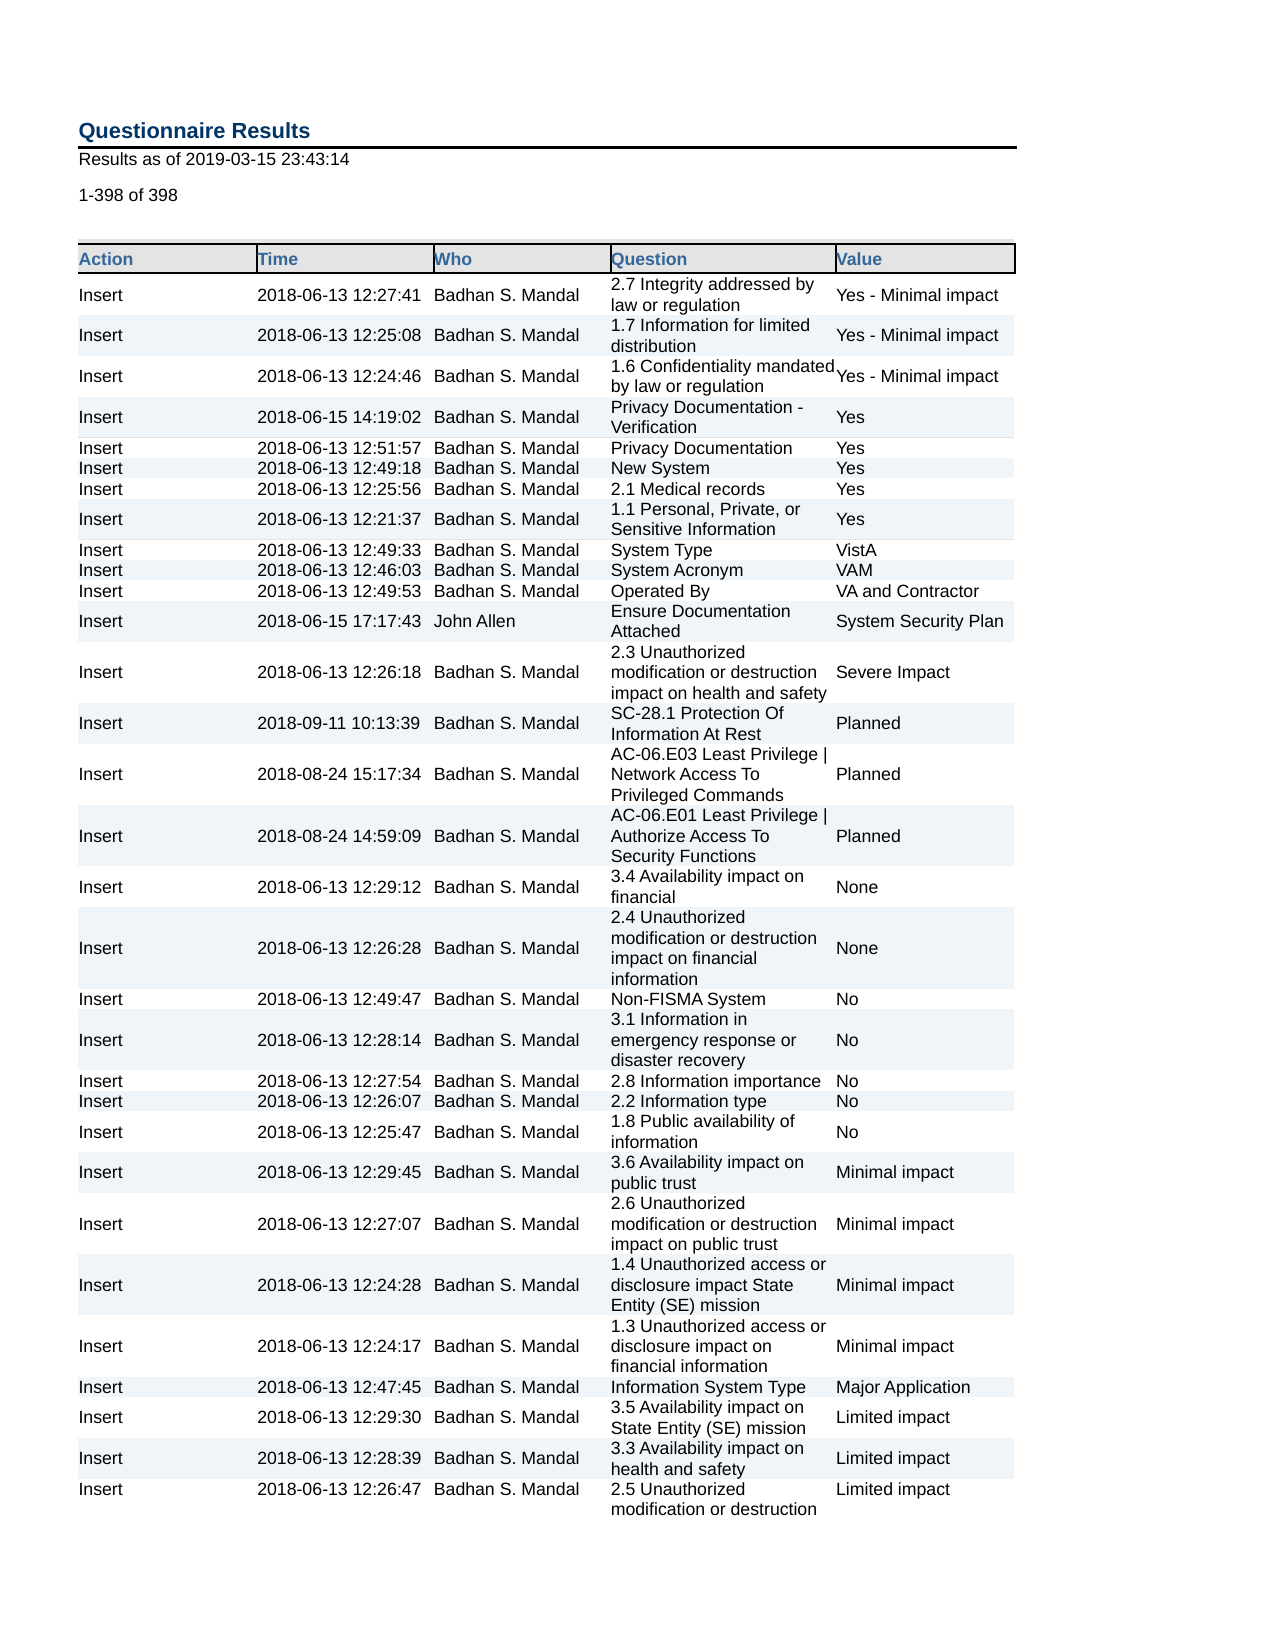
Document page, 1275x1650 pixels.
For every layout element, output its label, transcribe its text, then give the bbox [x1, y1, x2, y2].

table_cell Badhan S. Mandal [434, 397, 611, 437]
table_cell Insert [78, 1009, 257, 1070]
table_cell Insert [78, 744, 257, 805]
table_cell Yes - Minimal impact [836, 315, 1014, 356]
table_cell Non-FISMA System [611, 989, 836, 1009]
table_cell 2018-06-13 12:47:45 [257, 1377, 434, 1397]
table_cell No [836, 1009, 1014, 1070]
table_cell Badhan S. Mandal [434, 1315, 611, 1377]
table_cell Insert [78, 499, 257, 539]
table_cell 1.6 Confidentiality mandated by law or regulation [611, 356, 836, 397]
table_cell Privacy Documentation [611, 438, 836, 458]
table_cell Insert [78, 1152, 257, 1193]
table_cell Minimal impact [836, 1193, 1014, 1254]
table_cell Badhan S. Mandal [434, 540, 611, 560]
table_cell VistA [836, 540, 1014, 560]
table_cell Insert [78, 866, 257, 907]
table_cell Insert [78, 989, 257, 1009]
table_cell 2018-06-13 12:49:53 [257, 580, 434, 601]
table_cell Badhan S. Mandal [434, 744, 611, 805]
table_cell 2018-06-13 12:25:56 [257, 478, 434, 499]
table_cell Insert [78, 1111, 257, 1152]
table_cell 2018-06-13 12:26:18 [257, 642, 434, 703]
table_cell Insert [78, 642, 257, 703]
table_cell Insert [78, 580, 257, 601]
table_cell Badhan S. Mandal [434, 1254, 611, 1315]
table_cell System Security Plan [836, 601, 1014, 642]
table_cell Badhan S. Mandal [434, 1152, 611, 1193]
table_cell Major Application [836, 1377, 1014, 1397]
table_cell Badhan S. Mandal [434, 1479, 611, 1519]
table_cell Badhan S. Mandal [434, 907, 611, 989]
table_cell 1.7 Information for limited distribution [611, 315, 836, 356]
table_cell No [836, 1070, 1014, 1091]
table_cell Insert [78, 1193, 257, 1254]
table_cell None [836, 907, 1014, 989]
table_cell Ensure Documentation Attached [611, 601, 836, 642]
table_cell 3.5 Availability impact on State Entity (SE) mission [611, 1397, 836, 1438]
table_cell Minimal impact [836, 1152, 1014, 1193]
table_cell Badhan S. Mandal [434, 703, 611, 744]
table_cell 2018-06-13 12:26:28 [257, 907, 434, 989]
table_cell 2018-06-13 12:26:47 [257, 1479, 434, 1519]
table_cell 2.4 Unauthorized modification or destruction impact on financial information [611, 907, 836, 989]
table_cell 2018-08-24 14:59:09 [257, 805, 434, 866]
table_cell Badhan S. Mandal [434, 1091, 611, 1111]
table_cell Yes - Minimal impact [836, 356, 1014, 397]
table_cell Who [435, 245, 610, 272]
table_header [995, 185, 1017, 205]
table_cell Badhan S. Mandal [434, 356, 611, 397]
table_cell 3.6 Availability impact on public trust [611, 1152, 836, 1193]
table_cell Insert [78, 1397, 257, 1438]
table_header Questionnaire Results [78, 118, 312, 143]
table_cell Badhan S. Mandal [434, 1438, 611, 1479]
table_cell 2018-06-13 12:21:37 [257, 499, 434, 539]
table_cell Insert [78, 540, 257, 560]
table_cell Planned [836, 744, 1014, 805]
table_cell Value [837, 245, 1014, 272]
table_cell 2.1 Medical records [611, 478, 836, 499]
table_cell Badhan S. Mandal [434, 274, 611, 315]
table_cell No [836, 1091, 1014, 1111]
table_cell John Allen [434, 601, 611, 642]
table_cell Yes [836, 458, 1014, 478]
table_cell 1.4 Unauthorized access or disclosure impact State Entity (SE) mission [611, 1254, 836, 1315]
table_cell Minimal impact [836, 1315, 1014, 1377]
table_cell Badhan S. Mandal [434, 1111, 611, 1152]
table_cell No [836, 1111, 1014, 1152]
table_cell 2018-06-13 12:49:47 [257, 989, 434, 1009]
table_cell 2018-06-15 14:19:02 [257, 397, 434, 437]
table_cell Planned [836, 805, 1014, 866]
table_cell 2018-06-13 12:29:12 [257, 866, 434, 907]
table_cell 3.4 Availability impact on financial [611, 866, 836, 907]
table_cell Yes - Minimal impact [836, 274, 1014, 315]
table_cell SC-28.1 Protection Of Information At Rest [611, 703, 836, 744]
table_cell Insert [78, 315, 257, 356]
table_cell Insert [78, 274, 257, 315]
table_cell None [836, 866, 1014, 907]
table_cell VA and Contractor [836, 580, 1014, 601]
table_cell Insert [78, 438, 257, 458]
table_cell 2018-06-13 12:51:57 [257, 438, 434, 458]
table_cell 1.1 Personal, Private, or Sensitive Information [611, 499, 836, 539]
table_cell Insert [78, 458, 257, 478]
table_cell AC-06.E03 Least Privilege | Network Access To Privileged Commands [611, 744, 836, 805]
table_cell 2018-06-13 12:28:39 [257, 1438, 434, 1479]
table_cell Insert [78, 356, 257, 397]
table_cell Insert [78, 907, 257, 989]
table_cell Badhan S. Mandal [434, 805, 611, 866]
table_cell Badhan S. Mandal [434, 1193, 611, 1254]
table_cell Badhan S. Mandal [434, 499, 611, 539]
table_cell 2018-06-13 12:49:18 [257, 458, 434, 478]
table_cell Badhan S. Mandal [434, 1009, 611, 1070]
table_cell Badhan S. Mandal [434, 438, 611, 458]
table_cell VAM [836, 560, 1014, 580]
table_cell 2.3 Unauthorized modification or destruction impact on health and safety [611, 642, 836, 703]
table_cell Limited impact [836, 1438, 1014, 1479]
table_cell Insert [78, 1479, 257, 1519]
table_cell Insert [78, 1091, 257, 1111]
table_cell 2018-06-13 12:24:46 [257, 356, 434, 397]
table_cell 2.2 Information type [611, 1091, 836, 1111]
table_cell Insert [78, 1315, 257, 1377]
table_cell Badhan S. Mandal [434, 1070, 611, 1091]
table_cell Yes [836, 438, 1014, 458]
table_cell Limited impact [836, 1397, 1014, 1438]
table_cell Insert [78, 478, 257, 499]
table_cell Insert [78, 1377, 257, 1397]
table_cell Planned [836, 703, 1014, 744]
table_cell Insert [78, 397, 257, 437]
table_header 1-398 of 398 [78, 185, 181, 205]
table_cell Insert [78, 1438, 257, 1479]
table_cell 2018-06-13 12:29:30 [257, 1397, 434, 1438]
table_cell Insert [78, 601, 257, 642]
table_cell 2018-06-13 12:27:07 [257, 1193, 434, 1254]
table_cell System Acronym [611, 560, 836, 580]
table_cell [78, 205, 1017, 1519]
table_cell 1.3 Unauthorized access or disclosure impact on financial information [611, 1315, 836, 1377]
table_cell 3.3 Availability impact on health and safety [611, 1438, 836, 1479]
table_cell 2.5 Unauthorized modification or destruction [611, 1479, 836, 1519]
table_cell Results as of 2019-03-15 23:43:14 [78, 149, 1017, 185]
table_cell 2018-06-13 12:25:47 [257, 1111, 434, 1152]
table_cell Insert [78, 1254, 257, 1315]
table_cell Badhan S. Mandal [434, 866, 611, 907]
table_cell Limited impact [836, 1479, 1014, 1519]
table_cell Severe Impact [836, 642, 1014, 703]
table_cell 2.7 Integrity addressed by law or regulation [611, 274, 836, 315]
table_cell 2018-06-13 12:24:17 [257, 1315, 434, 1377]
table_cell 2018-09-11 10:13:39 [257, 703, 434, 744]
table_cell Action [78, 245, 256, 272]
table_cell Insert [78, 560, 257, 580]
table_cell System Type [611, 540, 836, 560]
table_cell Badhan S. Mandal [434, 478, 611, 499]
table_header [78, 239, 1014, 243]
table_cell New System [611, 458, 836, 478]
table_cell No [836, 989, 1014, 1009]
table_cell Yes [836, 478, 1014, 499]
table_cell 2018-06-13 12:25:08 [257, 315, 434, 356]
table_cell Badhan S. Mandal [434, 1397, 611, 1438]
table_cell 3.1 Information in emergency response or disaster recovery [611, 1009, 836, 1070]
table_cell 2018-06-13 12:46:03 [257, 560, 434, 580]
table_cell Minimal impact [836, 1254, 1014, 1315]
table_cell Insert [78, 1070, 257, 1091]
table_cell Insert [78, 805, 257, 866]
table_cell Badhan S. Mandal [434, 1377, 611, 1397]
table_cell AC-06.E01 Least Privilege | Authorize Access To Security Functions [611, 805, 836, 866]
table_header [1007, 118, 1017, 146]
table_cell 2018-08-24 15:17:34 [257, 744, 434, 805]
table_header [181, 185, 995, 205]
table_cell 2018-06-13 12:26:07 [257, 1091, 434, 1111]
table_cell Badhan S. Mandal [434, 580, 611, 601]
table_cell Badhan S. Mandal [434, 989, 611, 1009]
table_cell 2.8 Information importance [611, 1070, 836, 1091]
table_cell Badhan S. Mandal [434, 315, 611, 356]
table_cell Information System Type [611, 1377, 836, 1397]
table_cell 2.6 Unauthorized modification or destruction impact on public trust [611, 1193, 836, 1254]
table_cell 2018-06-15 17:17:43 [257, 601, 434, 642]
table_cell Insert [78, 703, 257, 744]
table_cell Badhan S. Mandal [434, 560, 611, 580]
table_cell Yes [836, 397, 1014, 437]
table_cell Operated By [611, 580, 836, 601]
table_cell Privacy Documentation - Verification [611, 397, 836, 437]
table_cell 2018-06-13 12:27:41 [257, 274, 434, 315]
table_cell 2018-06-13 12:29:45 [257, 1152, 434, 1193]
table_cell 1.8 Public availability of information [611, 1111, 836, 1152]
table_cell Badhan S. Mandal [434, 642, 611, 703]
table_cell 2018-06-13 12:24:28 [257, 1254, 434, 1315]
table_cell Question [612, 245, 835, 272]
table_cell 2018-06-13 12:28:14 [257, 1009, 434, 1070]
table_cell Yes [836, 499, 1014, 539]
table_cell Time [258, 245, 433, 272]
table_cell 2018-06-13 12:27:54 [257, 1070, 434, 1091]
table_header [78, 118, 1007, 146]
table_cell Badhan S. Mandal [434, 458, 611, 478]
table_cell 2018-06-13 12:49:33 [257, 540, 434, 560]
